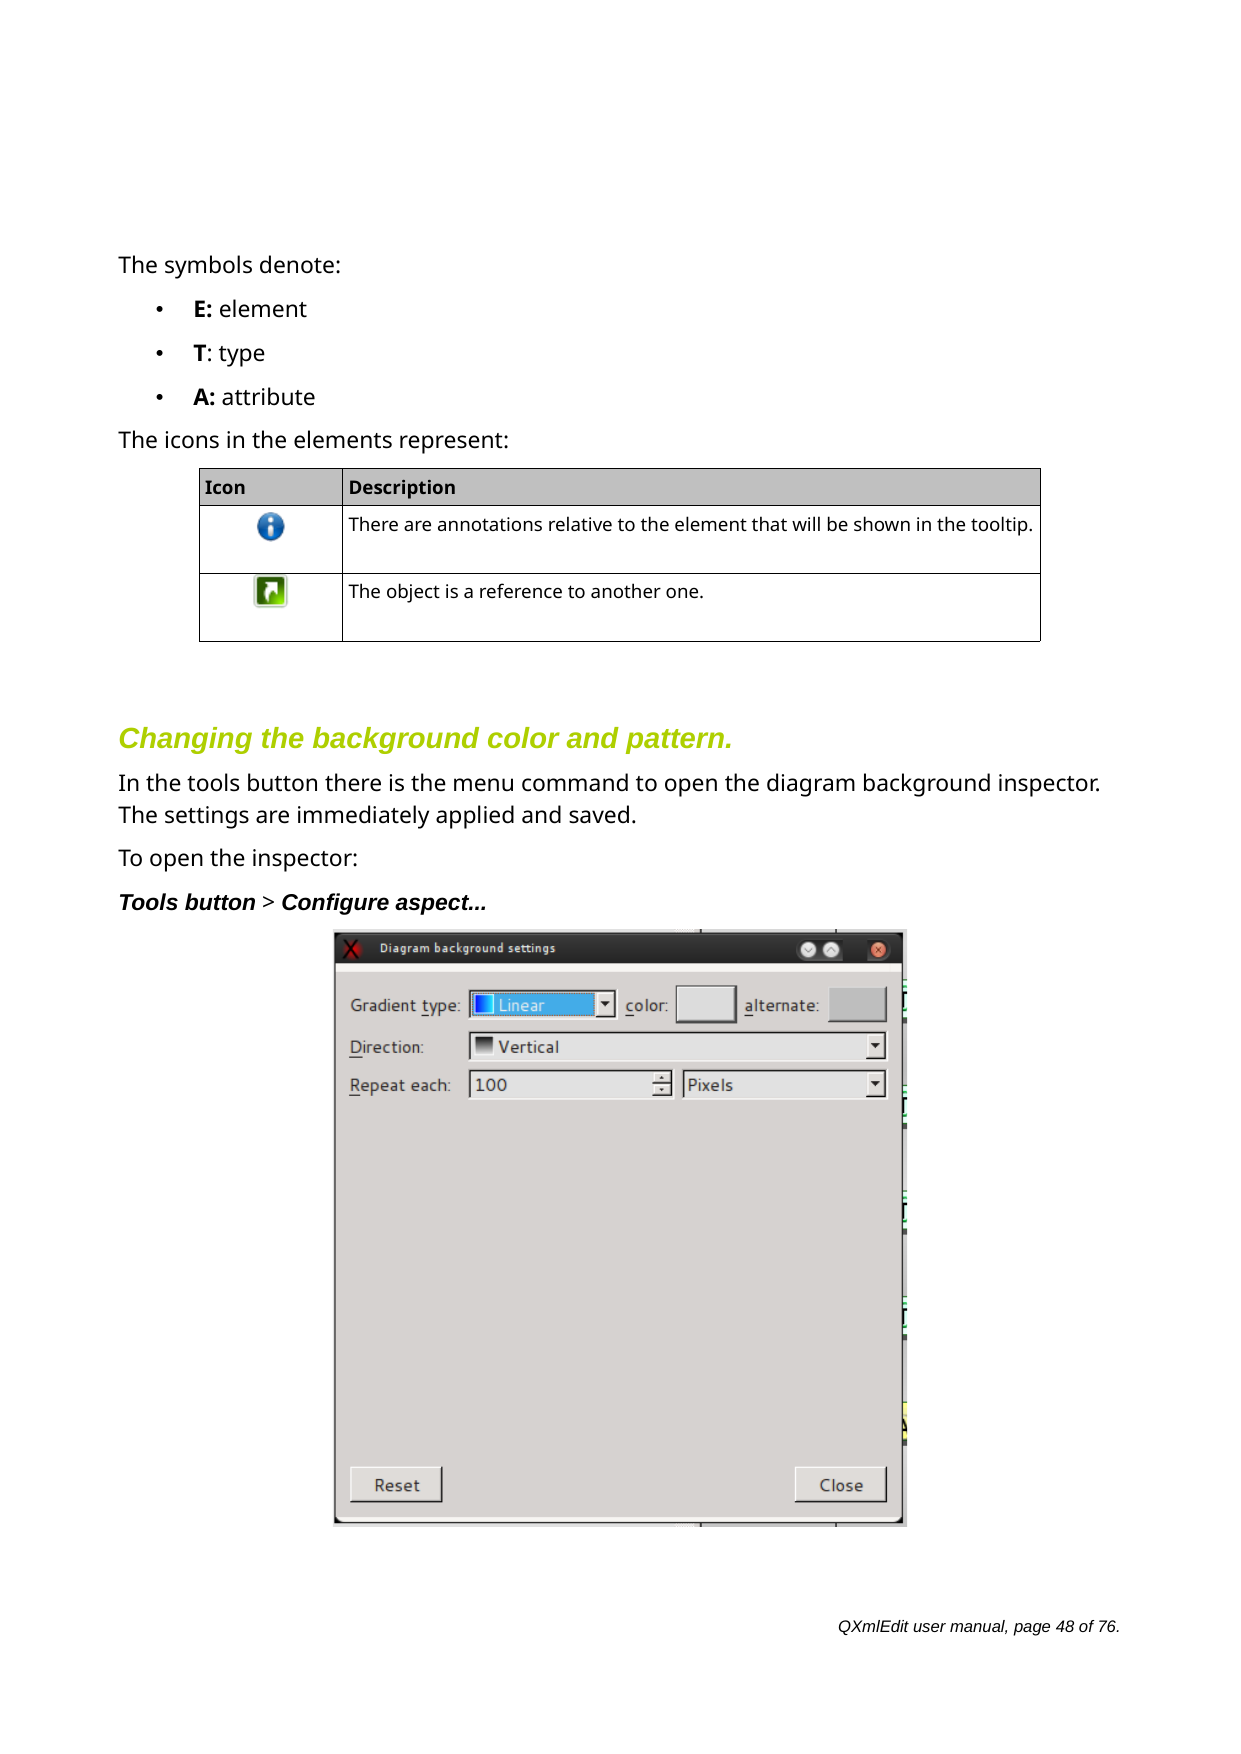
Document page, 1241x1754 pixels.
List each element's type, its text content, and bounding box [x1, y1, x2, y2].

picture [256, 512, 286, 542]
text Tools button > Configure aspect... [118, 886, 1122, 917]
text In the tools button there is the menu command to open the diagram background inspector. The settings are immediately applied and saved. [118, 767, 1122, 830]
text The symbols denote: [118, 249, 1122, 281]
table_cell [200, 610, 342, 641]
list E: element [156, 293, 1122, 324]
table_cell [289, 574, 342, 609]
list T: type [156, 337, 1122, 368]
table_cell The object is a reference to another one. [343, 574, 1040, 641]
table_header Description [343, 469, 1040, 505]
subtitle Changing the background color and pattern. [118, 721, 1122, 755]
picture [332, 929, 908, 1527]
list A: attribute [156, 381, 1122, 412]
table_header Icon [200, 469, 342, 505]
picture [252, 573, 289, 610]
table_cell There are annotations relative to the element that will be shown in the tooltip. [343, 506, 1040, 573]
table_cell [200, 506, 342, 573]
text The icons in the elements represent: [118, 424, 1122, 456]
text To open the inspector: [118, 842, 1122, 873]
table_cell [200, 574, 252, 609]
